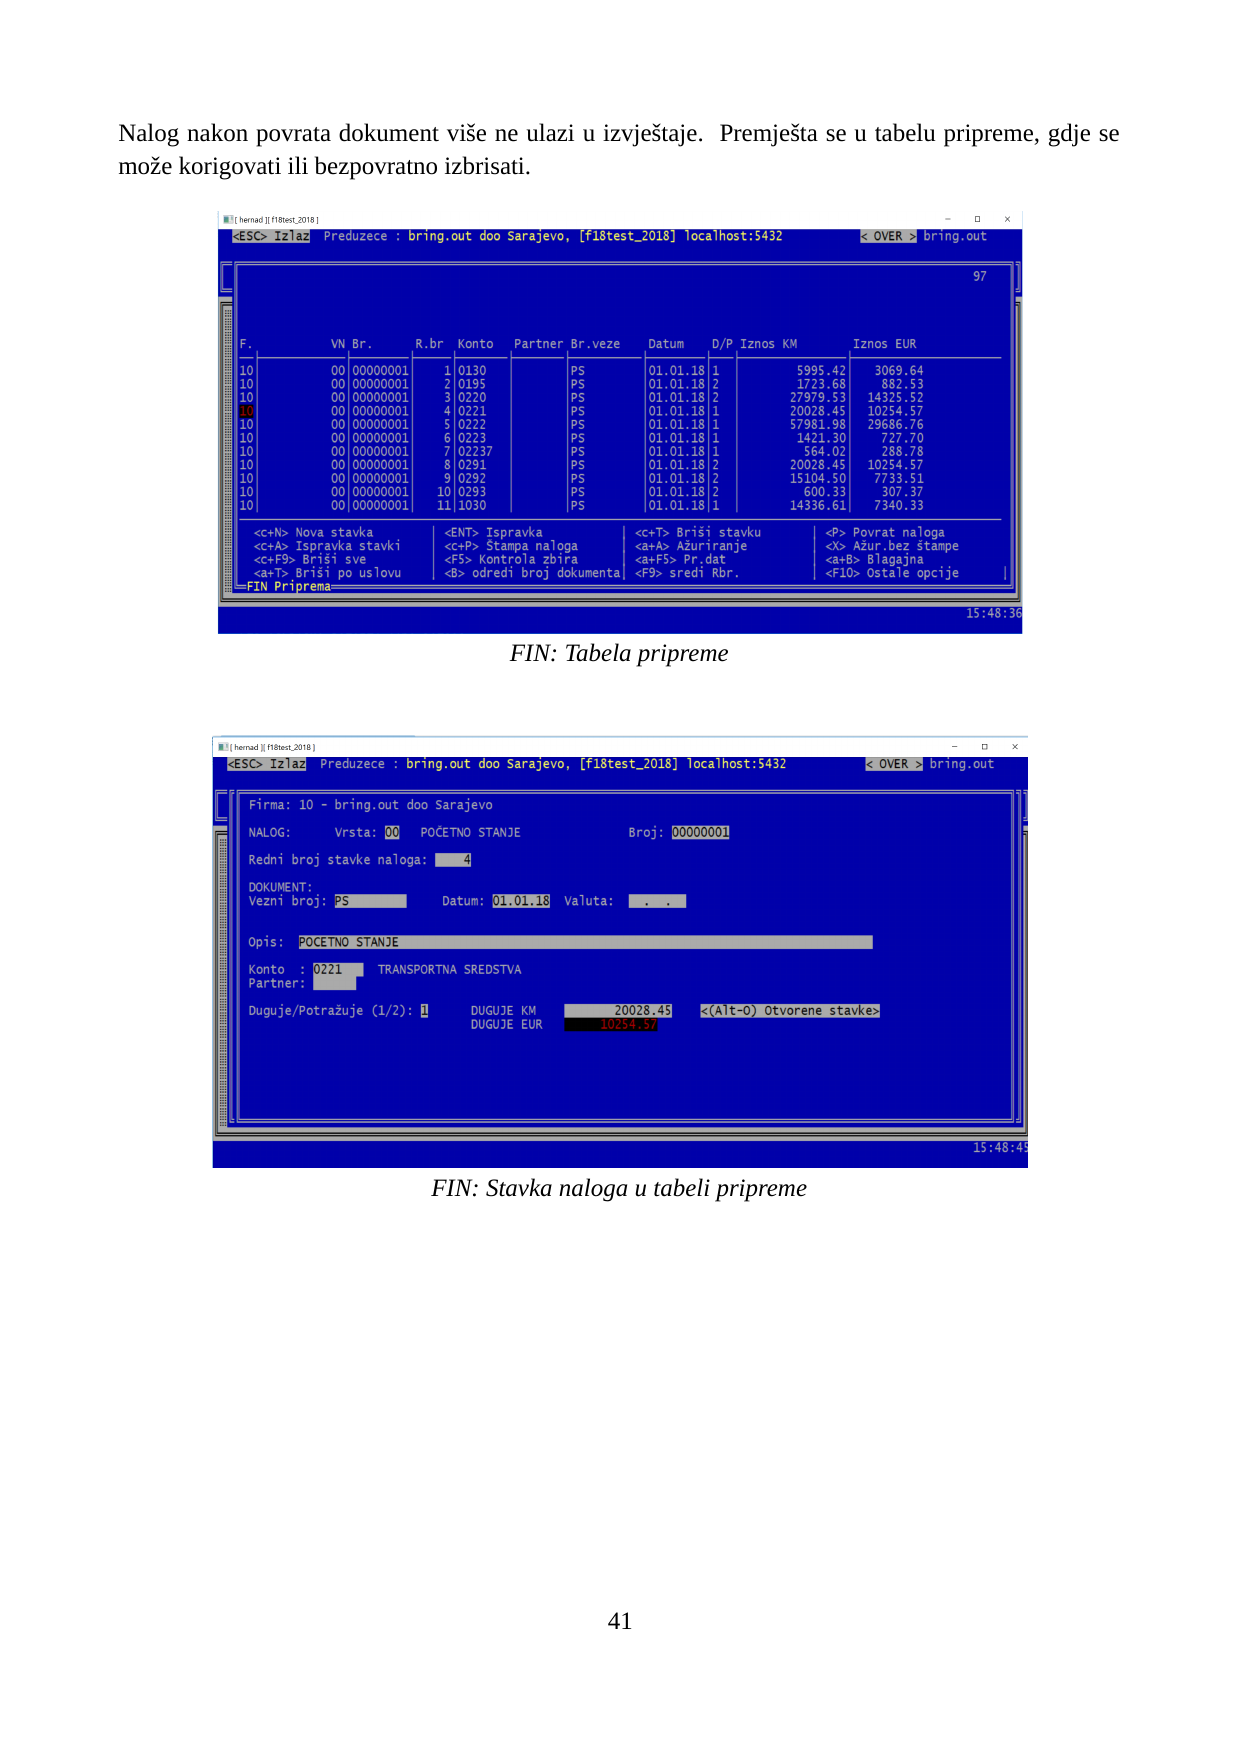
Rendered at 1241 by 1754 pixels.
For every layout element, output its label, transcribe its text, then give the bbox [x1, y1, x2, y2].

text Nalog nakon povrata dokument više ne ulazi u izvještaje. Premješta se u tabelu pripreme, gdje se može korigovati ili bezpovratno izbrisati. [118, 118, 1122, 180]
picture [217, 211, 1023, 634]
picture [212, 735, 1028, 1168]
text FIN: Stavka naloga u tabeli pripreme [212, 1168, 1028, 1202]
text FIN: Tabela pripreme [218, 634, 1022, 667]
